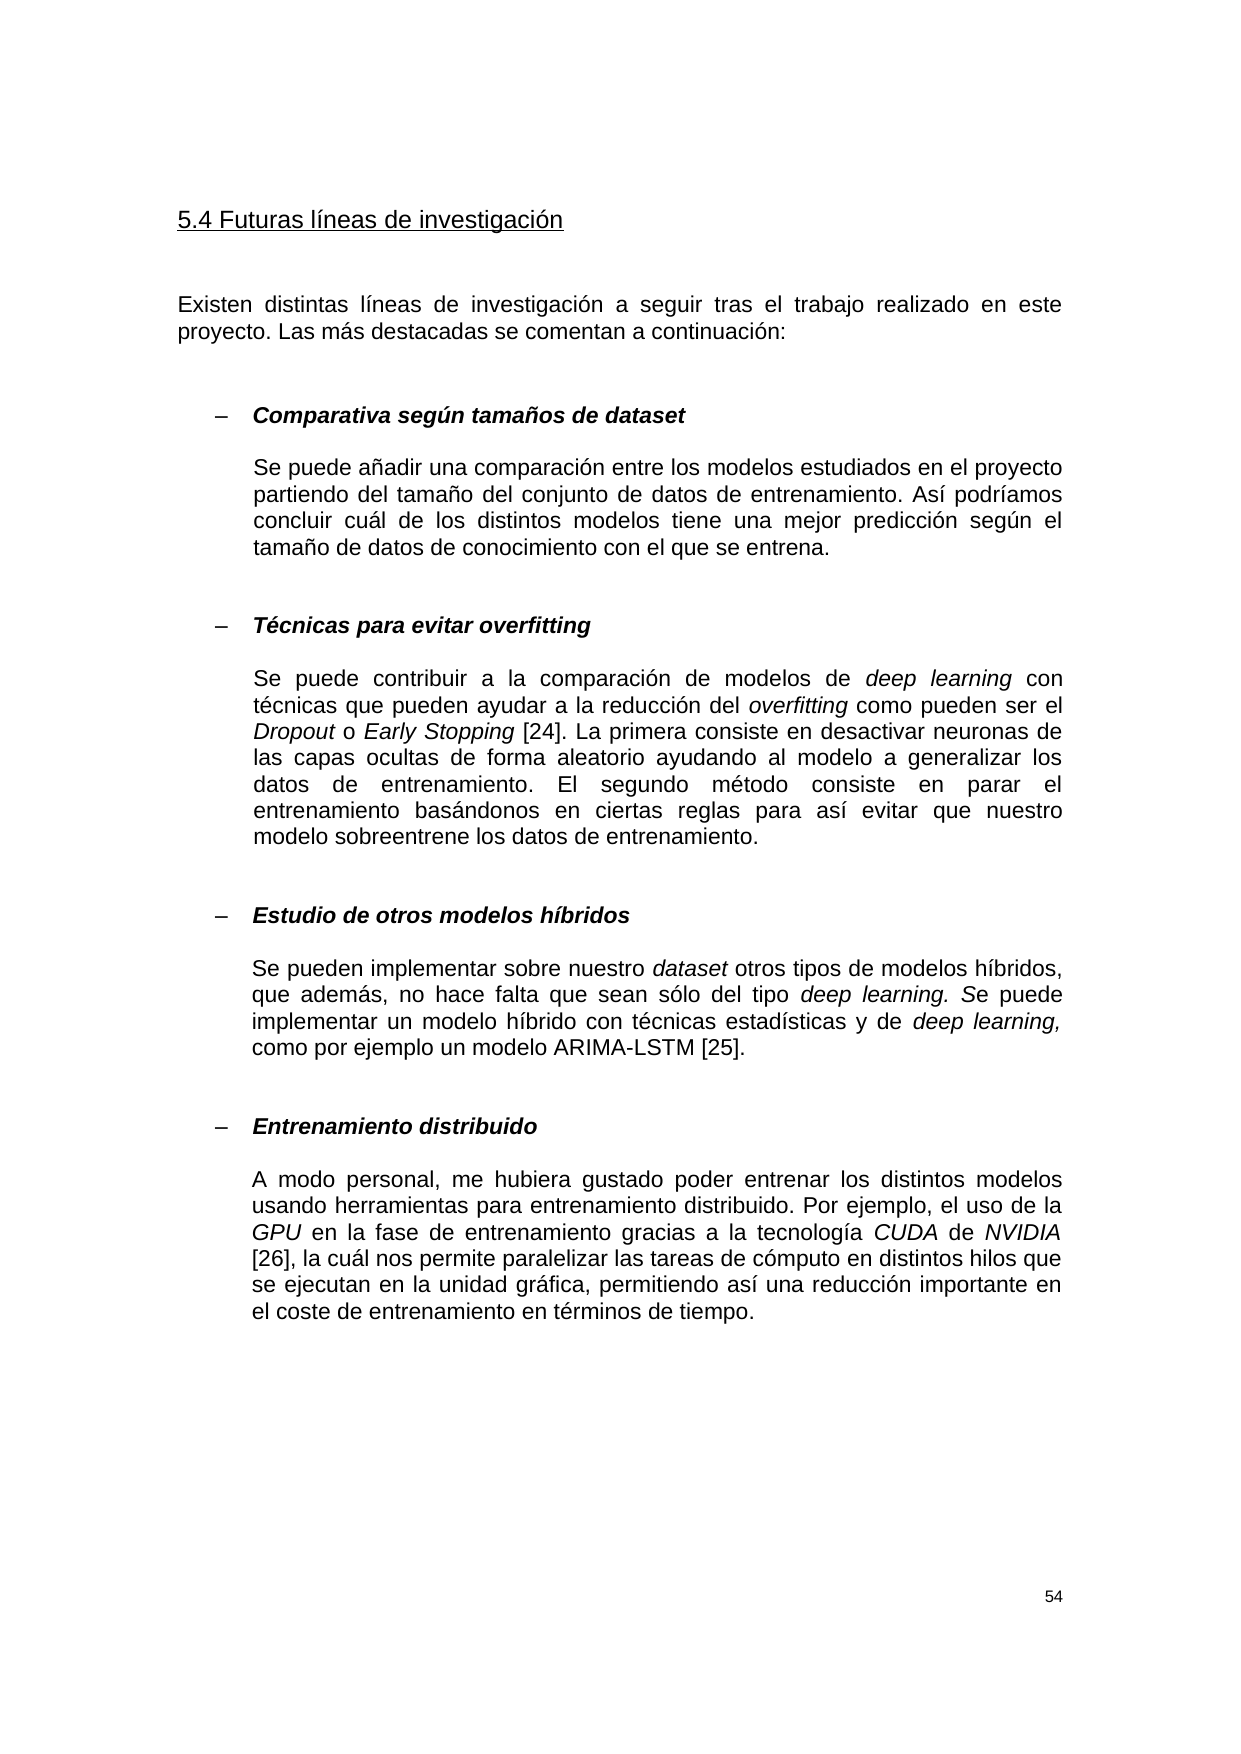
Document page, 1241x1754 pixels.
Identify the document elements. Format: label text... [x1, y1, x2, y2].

list Técnicas para evitar overfitting [215, 612, 1063, 639]
text Se pueden implementar sobre nuestro dataset otros tipos de modelos híbridos, que además, no hace falta que sean sólo del tipo deep learning. Se puede implementar un modelo híbrido con técnicas estadísticas y de deep learning, como por ejemplo un modelo ARIMA-LSTM [25]. [252, 955, 1063, 1061]
text A modo personal, me hubiera gustado poder entrenar los distintos modelos usando herramientas para entrenamiento distribuido. Por ejemplo, el uso de la GPU en la fase de entrenamiento gracias a la tecnología CUDA de NVIDIA [26], la cuál nos permite paralelizar las tareas de cómputo en distintos hilos que se ejecutan en la unidad gráfica, permitiendo así una reducción importante en el coste de entrenamiento en términos de tiempo. [252, 1166, 1063, 1324]
list Entrenamiento distribuido [215, 1113, 1063, 1139]
subtitle 5.4 Futuras líneas de investigación [177, 205, 1063, 234]
text Se puede contribuir a la comparación de modelos de deep learning con técnicas que pueden ayudar a la reducción del overfitting como pueden ser el Dropout o Early Stopping [24]. La primera consiste en desactivar neuronas de las capas ocultas de forma aleatorio ayudando al modelo a generalizar los datos de entrenamiento. El segundo método consiste en parar el entrenamiento basándonos en ciertas reglas para así evitar que nuestro modelo sobreentrene los datos de entrenamiento. [253, 665, 1063, 850]
list Estudio de otros modelos híbridos [215, 902, 1063, 929]
text Se puede añadir una comparación entre los modelos estudiados en el proyecto partiendo del tamaño del conjunto de datos de entrenamiento. Así podríamos concluir cuál de los distintos modelos tiene una mejor predicción según el tamaño de datos de conocimiento con el que se entrena. [253, 454, 1063, 560]
text Existen distintas líneas de investigación a seguir tras el trabajo realizado en este proyecto. Las más destacadas se comentan a continuación: [177, 291, 1063, 344]
list Comparativa según tamaños de dataset [215, 402, 1063, 428]
